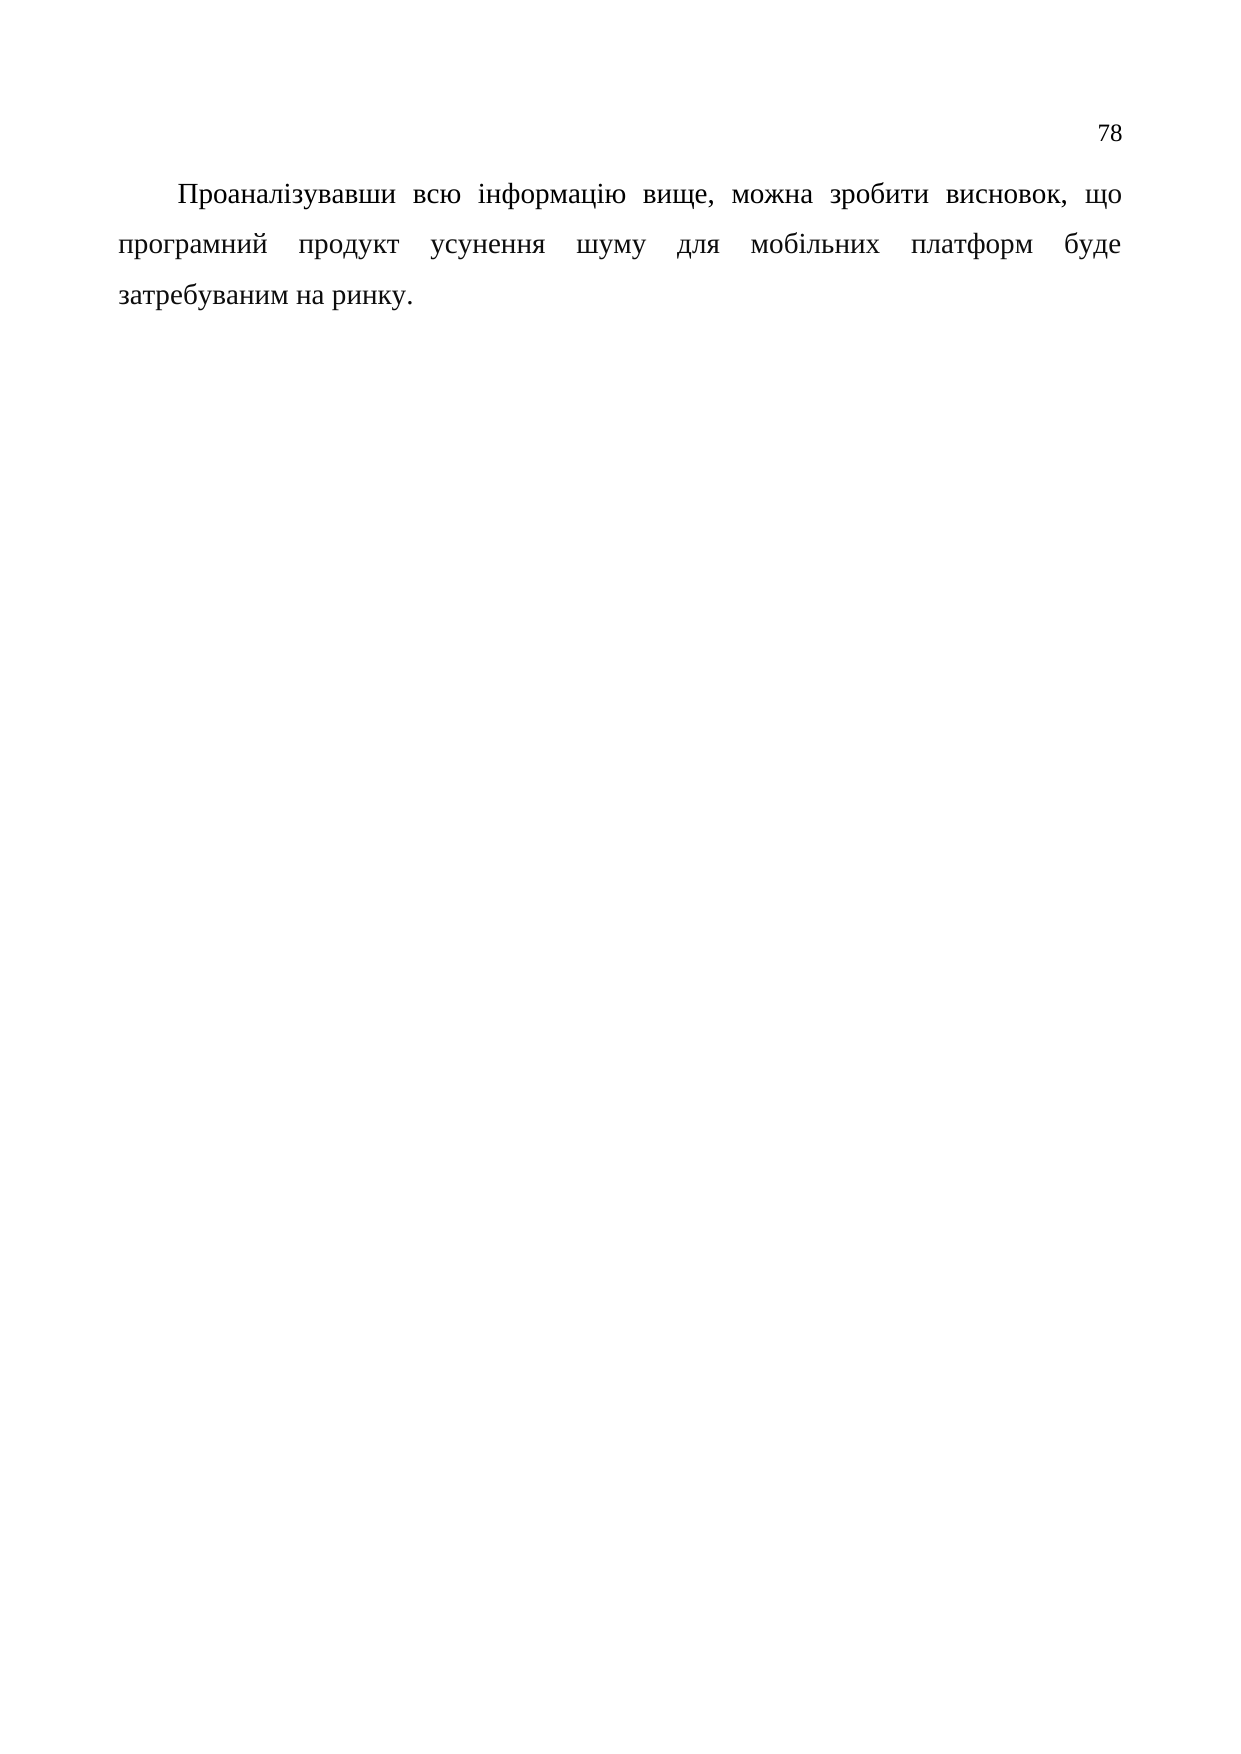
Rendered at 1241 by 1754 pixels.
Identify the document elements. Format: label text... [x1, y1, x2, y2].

text Проаналізувавши всю інформацію вище, можна зробити висновок, що програмний продукт усунення шуму для мобільних платформ буде затребуваним на ринку. [118, 176, 1122, 311]
